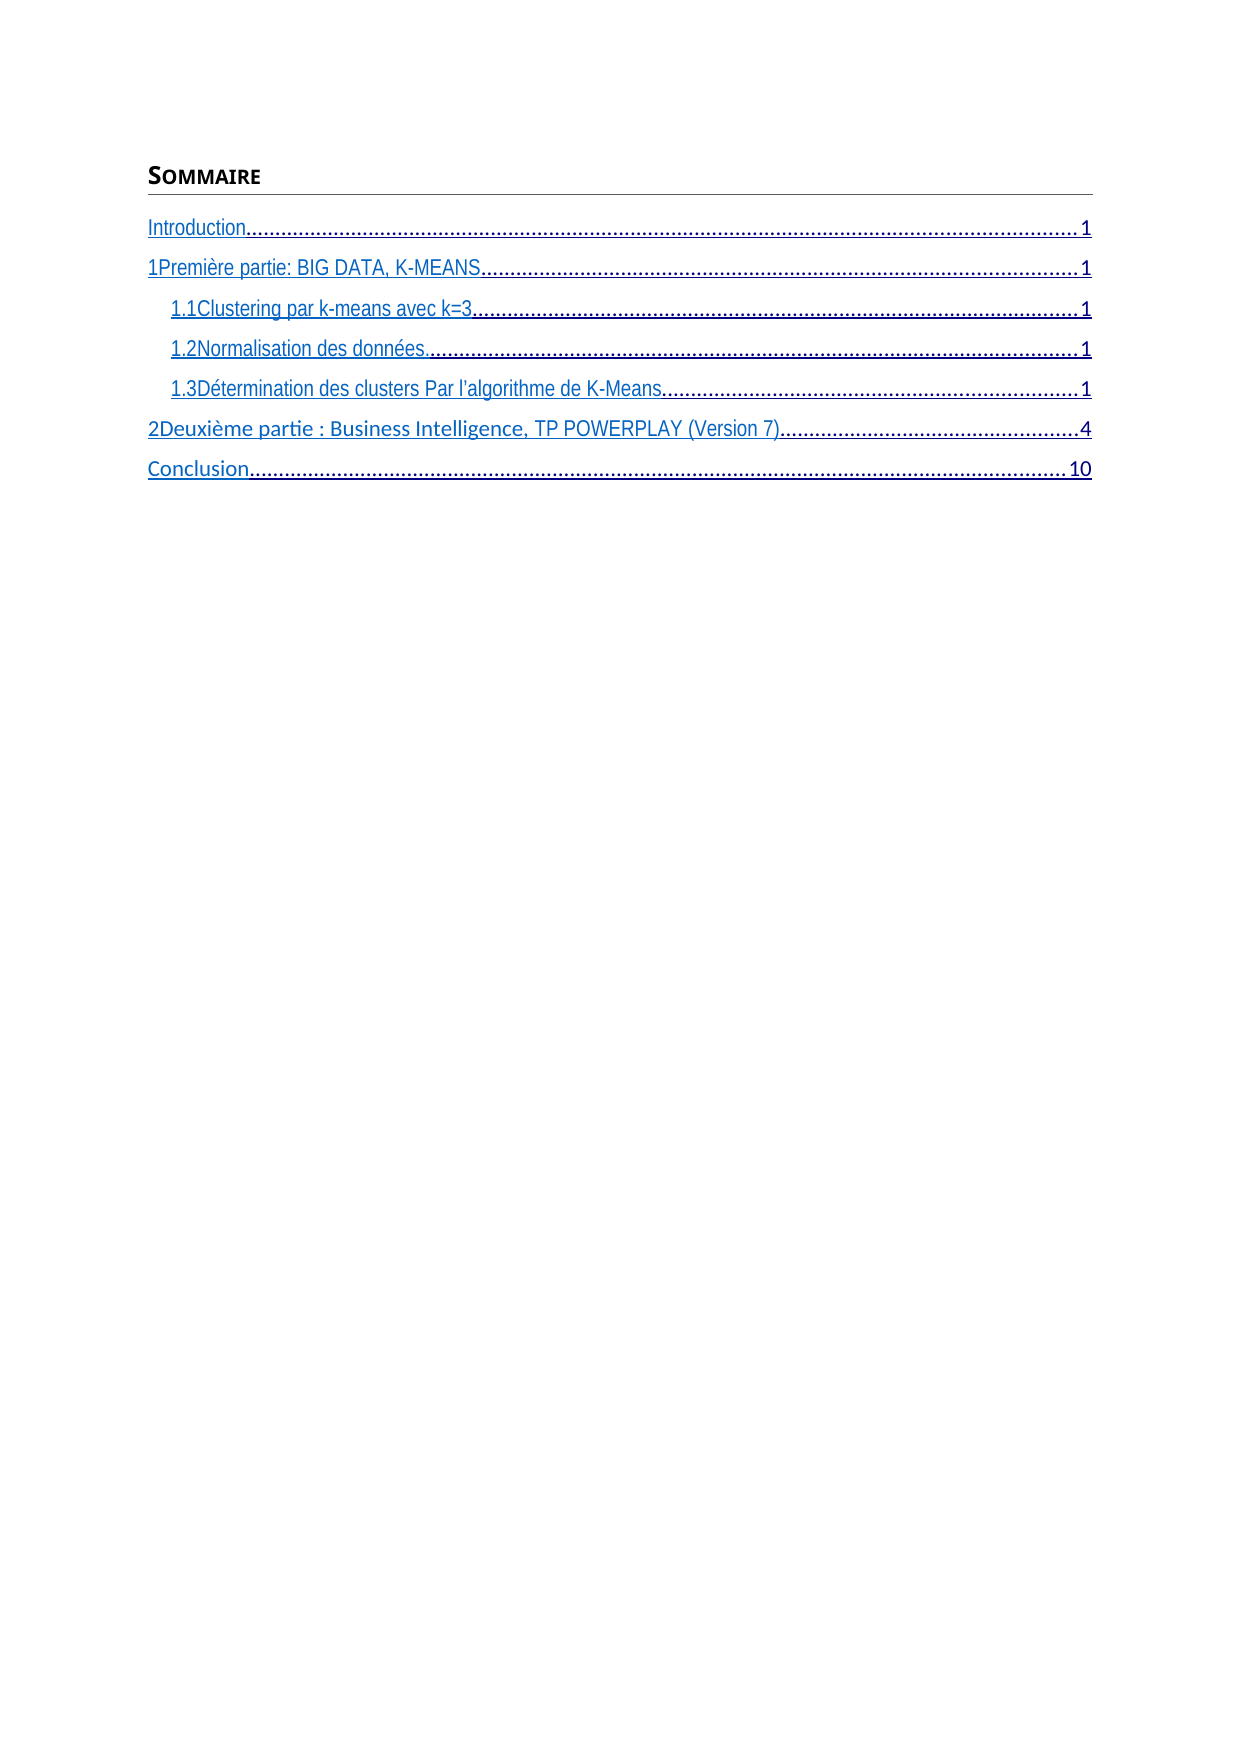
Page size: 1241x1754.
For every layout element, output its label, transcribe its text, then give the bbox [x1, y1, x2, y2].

text 1.2 Normalisation des données. 1 [171, 334, 1093, 362]
text Sommaire [148, 158, 1093, 194]
text 1.1 Clustering par k-means avec k=3 1 [171, 294, 1093, 322]
text 1 Première partie: BIG DATA, K-MEANS 1 [148, 253, 1093, 282]
text 1.3 Détermination des clusters Par l’algorithme de K-Means 1 [171, 374, 1093, 402]
text Introduction 1 [148, 213, 1093, 241]
text Conclusion 10 [148, 454, 1093, 482]
text 2 Deuxième partie : Business Intelligence, TP POWERPLAY (Version 7) 4 [148, 414, 1093, 442]
